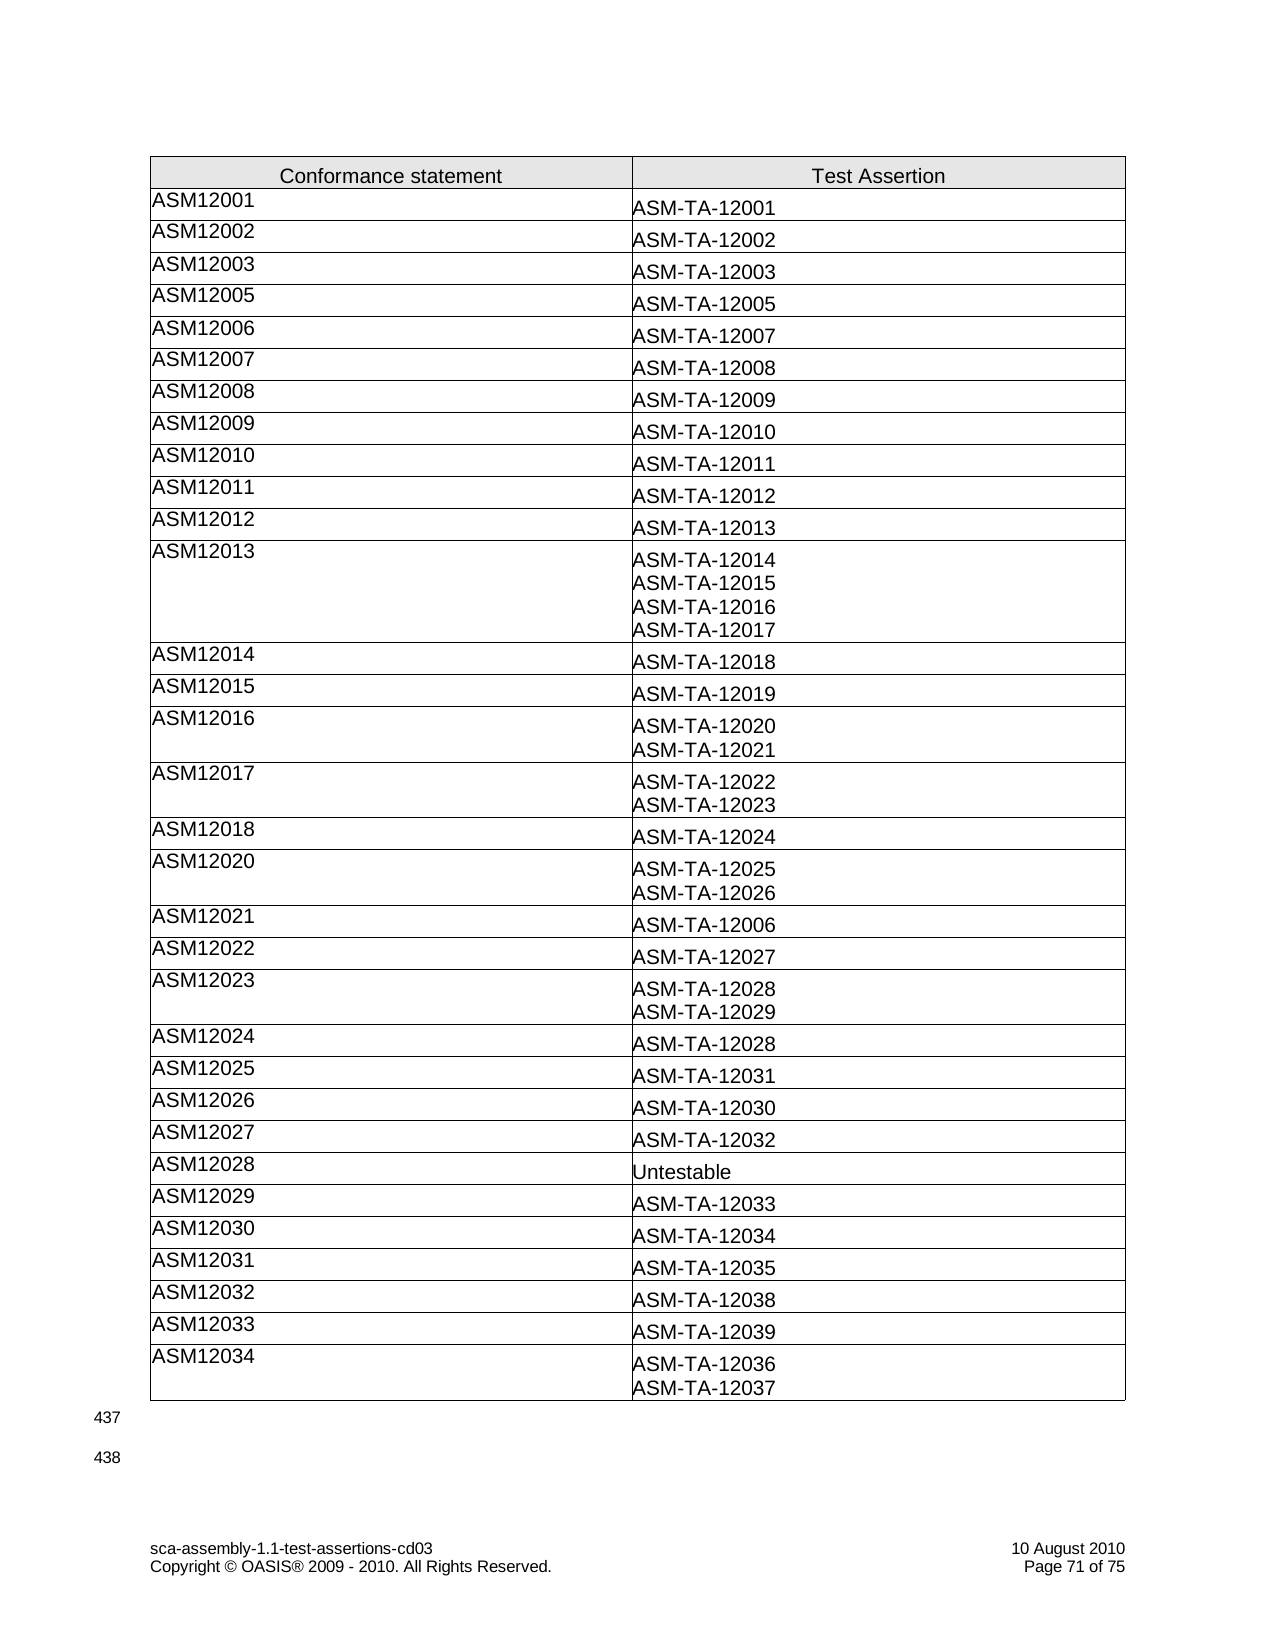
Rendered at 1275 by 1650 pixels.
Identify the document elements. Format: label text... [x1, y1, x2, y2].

table_cell ASM12016 [151, 707, 632, 762]
table_cell ASM-TA-12018 [633, 643, 1125, 674]
table_cell ASM12017 [151, 763, 632, 817]
table_cell ASM-TA-12036 ASM-TA-12037 [633, 1345, 1125, 1400]
table_cell ASM-TA-12011 [633, 445, 1125, 476]
table_cell ASM12003 [151, 253, 632, 284]
table_cell ASM-TA-12038 [633, 1281, 1125, 1312]
table_cell ASM-TA-12001 [633, 189, 1125, 220]
table_cell ASM12034 [151, 1345, 632, 1400]
table_cell ASM-TA-12028 [633, 1025, 1125, 1056]
table_cell ASM12008 [151, 381, 632, 412]
table_cell ASM-TA-12006 [633, 906, 1125, 937]
table_cell ASM-TA-12035 [633, 1249, 1125, 1280]
table_cell ASM12033 [151, 1313, 632, 1344]
table_cell ASM-TA-12025 ASM-TA-12026 [633, 850, 1125, 905]
table_cell ASM-TA-12022 ASM-TA-12023 [633, 763, 1125, 817]
table_cell ASM-TA-12019 [633, 675, 1125, 706]
table_cell ASM12021 [151, 906, 632, 937]
table_cell ASM12030 [151, 1217, 632, 1248]
table_cell ASM-TA-12014 ASM-TA-12015 ASM-TA-12016 ASM-TA-12017 [633, 541, 1125, 642]
table_cell ASM12028 [151, 1153, 632, 1184]
table_cell ASM-TA-12013 [633, 509, 1125, 540]
table_cell ASM12005 [151, 285, 632, 316]
table_cell ASM12009 [151, 413, 632, 444]
table_cell ASM-TA-12032 [633, 1121, 1125, 1152]
table_cell ASM12006 [151, 317, 632, 348]
table_cell ASM-TA-12005 [633, 285, 1125, 316]
table_cell ASM12007 [151, 349, 632, 380]
table_cell ASM-TA-12010 [633, 413, 1125, 444]
table_cell ASM12001 [151, 189, 632, 220]
table_header Test Assertion [633, 157, 1125, 188]
table_cell ASM-TA-12028 ASM-TA-12029 [633, 970, 1125, 1024]
table_cell ASM12024 [151, 1025, 632, 1056]
table_cell ASM12011 [151, 477, 632, 508]
table_cell ASM12026 [151, 1089, 632, 1120]
table_cell ASM12025 [151, 1057, 632, 1088]
table_cell ASM12020 [151, 850, 632, 905]
table_cell ASM-TA-12024 [633, 818, 1125, 849]
table_cell ASM12022 [151, 938, 632, 969]
table_cell ASM12018 [151, 818, 632, 849]
table_cell ASM-TA-12039 [633, 1313, 1125, 1344]
table_cell ASM-TA-12031 [633, 1057, 1125, 1088]
table_header Conformance statement [151, 157, 632, 188]
table_cell ASM12029 [151, 1185, 632, 1216]
table_cell ASM12032 [151, 1281, 632, 1312]
table_cell ASM-TA-12009 [633, 381, 1125, 412]
table_cell ASM12013 [151, 541, 632, 642]
table_cell ASM12010 [151, 445, 632, 476]
table_cell ASM12031 [151, 1249, 632, 1280]
table_cell ASM12023 [151, 970, 632, 1024]
table_cell ASM-TA-12002 [633, 221, 1125, 252]
table_cell ASM-TA-12020 ASM-TA-12021 [633, 707, 1125, 762]
table_cell ASM-TA-12030 [633, 1089, 1125, 1120]
table_cell ASM12027 [151, 1121, 632, 1152]
table_cell ASM12012 [151, 509, 632, 540]
table_cell ASM-TA-12012 [633, 477, 1125, 508]
table_cell ASM12015 [151, 675, 632, 706]
table_cell ASM-TA-12034 [633, 1217, 1125, 1248]
table_cell ASM12002 [151, 221, 632, 252]
table_cell ASM-TA-12033 [633, 1185, 1125, 1216]
table_cell Untestable [633, 1153, 1125, 1184]
table_cell ASM12014 [151, 643, 632, 674]
table_cell ASM-TA-12007 [633, 317, 1125, 348]
table_cell ASM-TA-12027 [633, 938, 1125, 969]
table_cell ASM-TA-12008 [633, 349, 1125, 380]
table_cell ASM-TA-12003 [633, 253, 1125, 284]
